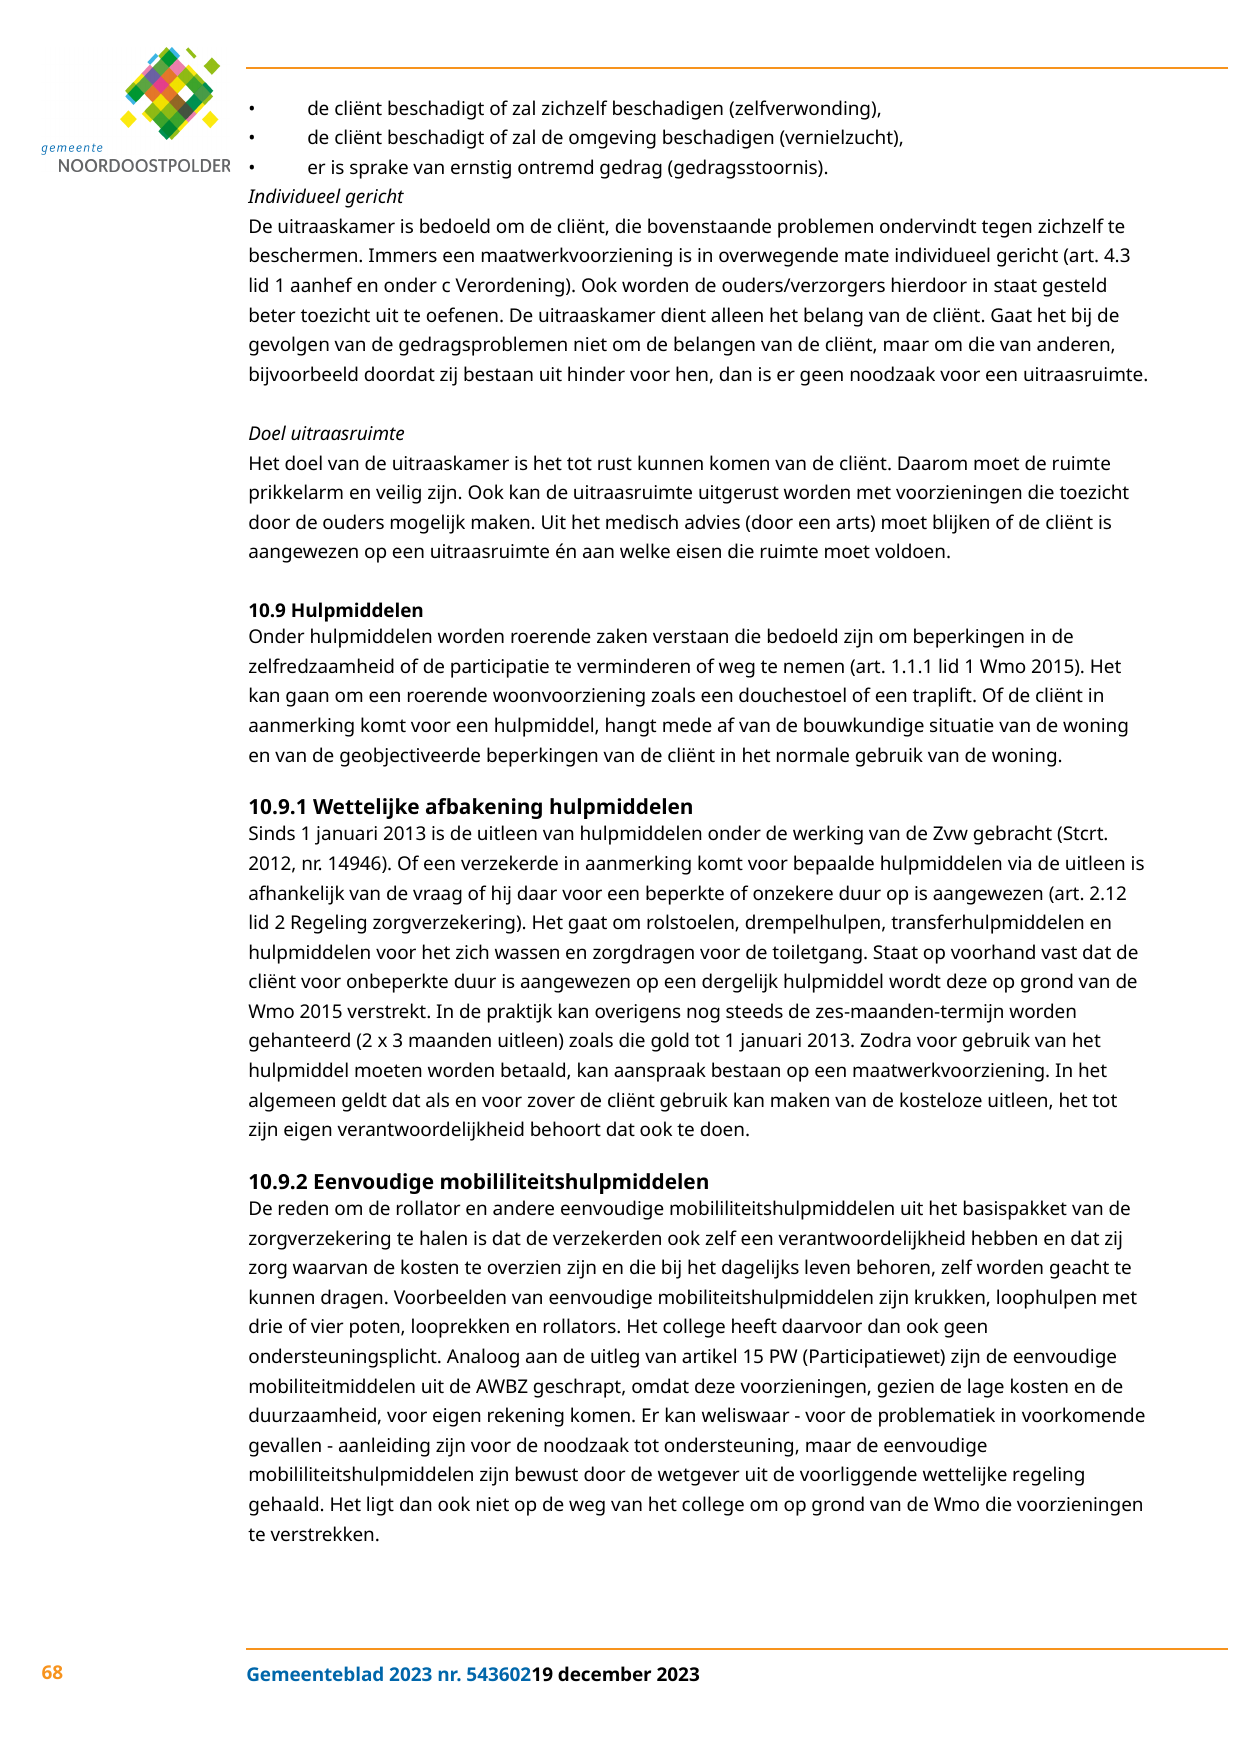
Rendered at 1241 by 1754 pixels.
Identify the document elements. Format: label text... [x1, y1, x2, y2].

list er is sprake van ernstig ontremd gedrag (gedragsstoornis). [248, 154, 1152, 180]
text De uitraaskamer is bedoeld om de cliënt, die bovenstaande problemen ondervindt tegen zichzelf te beschermen. Immers een maatwerkvoorziening is in overwegende mate individueel gericht (art. 4.3 lid 1 aanhef en onder c Verordening). Ook worden de ouders/verzorgers hierdoor in staat gesteld beter toezicht uit te oefenen. De uitraaskamer dient alleen het belang van de cliënt. Gaat het bij de gevolgen van de gedragsproblemen niet om de belangen van de cliënt, maar om die van anderen, bijvoorbeeld doordat zij bestaan uit hinder voor hen, dan is er geen noodzaak voor een uitraasruimte. [248, 213, 1152, 387]
text 10.9.1 Wettelijke afbakening hulpmiddelen [248, 792, 1152, 821]
picture [41, 47, 231, 172]
text De reden om de rollator en andere eenvoudige mobililiteitshulpmiddelen uit het basispakket van de zorgverzekering te halen is dat de verzekerden ook zelf een verantwoordelijkheid hebben en dat zij zorg waarvan de kosten te overzien zijn en die bij het dagelijks leven behoren, zelf worden geacht te kunnen dragen. Voorbeelden van eenvoudige mobiliteitshulpmiddelen zijn krukken, loophulpen met drie of vier poten, looprekken en rollators. Het college heeft daarvoor dan ook geen ondersteuningsplicht. Analoog aan de uitleg van artikel 15 PW (Participatiewet) zijn de eenvoudige mobiliteitmiddelen uit de AWBZ geschrapt, omdat deze voorzieningen, gezien de lage kosten en de duurzaamheid, voor eigen rekening komen. Er kan weliswaar - voor de problematiek in voorkomende gevallen - aanleiding zijn voor de noodzaak tot ondersteuning, maar de eenvoudige mobililiteitshulpmiddelen zijn bewust door de wetgever uit de voorliggende wettelijke regeling gehaald. Het ligt dan ook niet op de weg van het college om op grond van de Wmo die voorzieningen te verstrekken. [248, 1195, 1152, 1546]
list de cliënt beschadigt of zal de omgeving beschadigen (vernielzucht), [248, 124, 1152, 150]
text Het doel van de uitraaskamer is het tot rust kunnen komen van de cliënt. Daarom moet de ruimte prikkelarm en veilig zijn. Ook kan de uitraasruimte uitgerust worden met voorzieningen die toezicht door de ouders mogelijk maken. Uit het medisch advies (door een arts) moet blijken of de cliënt is aangewezen op een uitraasruimte én aan welke eisen die ruimte moet voldoen. [248, 450, 1152, 564]
text Individueel gericht [248, 183, 1152, 209]
text Doel uitraasruimte [248, 420, 1152, 446]
text Sinds 1 januari 2013 is de uitleen van hulpmiddelen onder de werking van de Zvw gebracht (Stcrt. 2012, nr. 14946). Of een verzekerde in aanmerking komt voor bepaalde hulpmiddelen via de uitleen is afhankelijk van de vraag of hij daar voor een beperkte of onzekere duur op is aangewezen (art. 2.12 lid 2 Regeling zorgverzekering). Het gaat om rolstoelen, drempelhulpen, transferhulpmiddelen en hulpmiddelen voor het zich wassen en zorgdragen voor de toiletgang. Staat op voorhand vast dat de cliënt voor onbeperkte duur is aangewezen op een dergelijk hulpmiddel wordt deze op grond van de Wmo 2015 verstrekt. In de praktijk kan overigens nog steeds de zes-maanden-termijn worden gehanteerd (2 x 3 maanden uitleen) zoals die gold tot 1 januari 2013. Zodra voor gebruik van het hulpmiddel moeten worden betaald, kan aanspraak bestaan op een maatwerkvoorziening. In het algemeen geldt dat als en voor zover de cliënt gebruik kan maken van de kosteloze uitleen, het tot zijn eigen verantwoordelijkheid behoort dat ook te doen. [248, 821, 1152, 1142]
text Onder hulpmiddelen worden roerende zaken verstaan die bedoeld zijn om beperkingen in de zelfredzaamheid of de participatie te verminderen of weg te nemen (art. 1.1.1 lid 1 Wmo 2015). Het kan gaan om een roerende woonvoorziening zoals een douchestoel of een traplift. Of de cliënt in aanmerking komt voor een hulpmiddel, hangt mede af van de bouwkundige situatie van de woning en van de geobjectiveerde beperkingen van de cliënt in het normale gebruik van de woning. [248, 623, 1152, 767]
list de cliënt beschadigt of zal zichzelf beschadigen (zelfverwonding), [248, 95, 1152, 121]
text 10.9 Hulpmiddelen [248, 598, 1152, 623]
text 10.9.2 Eenvoudige mobililiteitshulpmiddelen [248, 1167, 1152, 1195]
